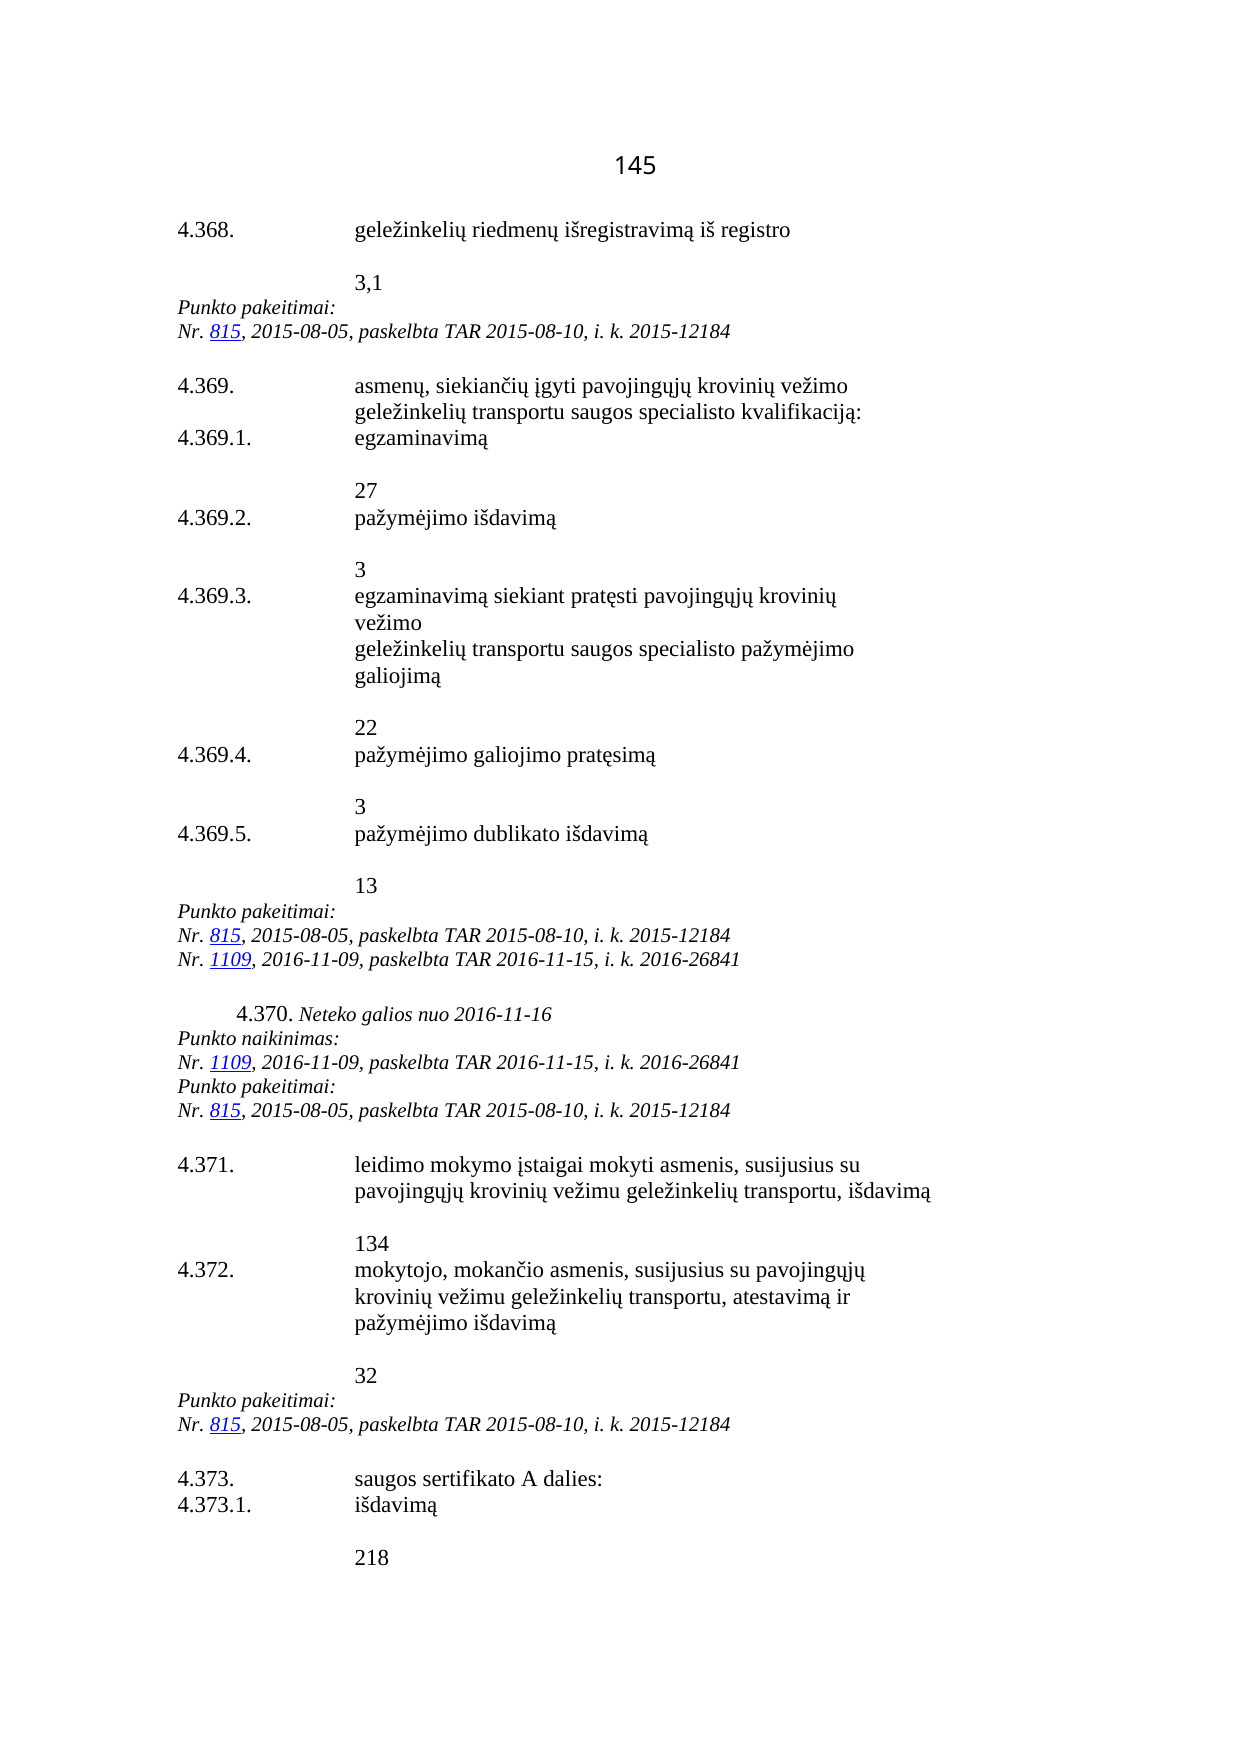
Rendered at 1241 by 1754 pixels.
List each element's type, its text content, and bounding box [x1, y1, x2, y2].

text Nr. 815, 2015-08-05, paskelbta TAR 2015-08-10, i. k. 2015-12184 [177, 319, 1093, 343]
text Punkto pakeitimai: [177, 295, 1093, 319]
text 4.369.3. egzaminavimą siekiant pratęsti pavojingųjų krovinių vežimo [177, 583, 892, 635]
text galiojimą 22 [354, 662, 892, 741]
text 4.369.1. egzaminavimą 27 [177, 424, 892, 503]
text Nr. 1109, 2016-11-09, paskelbta TAR 2016-11-15, i. k. 2016-26841 [177, 1050, 1093, 1074]
text Punkto naikinimas: [177, 1026, 1093, 1050]
text pažymėjimo išdavimą 32 [354, 1309, 945, 1388]
text Punkto pakeitimai: [177, 899, 1093, 923]
text 4.369.5. pažymėjimo dublikato išdavimą 13 [177, 820, 892, 899]
text Nr. 815, 2015-08-05, paskelbta TAR 2015-08-10, i. k. 2015-12184 [177, 1412, 1093, 1436]
text 4.369.2. pažymėjimo išdavimą 3 [177, 503, 892, 583]
text 4.368. geležinkelių riedmenų išregistravimą iš registro 3,1 [177, 216, 945, 295]
text krovinių vežimu geležinkelių transportu, atestavimą ir [354, 1283, 945, 1309]
text Nr. 815, 2015-08-05, paskelbta TAR 2015-08-10, i. k. 2015-12184 [177, 1098, 1093, 1122]
text 4.371. leidimo mokymo įstaigai mokyti asmenis, susijusius su [177, 1151, 945, 1177]
text Punkto pakeitimai: [177, 1074, 1093, 1098]
text Nr. 1109, 2016-11-09, paskelbta TAR 2016-11-15, i. k. 2016-26841 [177, 947, 1093, 971]
text 4.372. mokytojo, mokančio asmenis, susijusius su pavojingųjų [177, 1257, 945, 1283]
text 4.369. asmenų, siekiančių įgyti pavojingųjų krovinių vežimo [177, 372, 892, 398]
text 4.370. Neteko galios nuo 2016-11-16 [177, 1000, 1093, 1026]
text 4.369.4. pažymėjimo galiojimo pratęsimą 3 [177, 741, 892, 820]
text geležinkelių transportu saugos specialisto kvalifikaciją: [354, 398, 892, 424]
text 4.373. saugos sertifikato A dalies: [177, 1465, 892, 1492]
text pavojingųjų krovinių vežimu geležinkelių transportu, išdavimą 134 [354, 1177, 945, 1257]
text geležinkelių transportu saugos specialisto pažymėjimo [354, 635, 892, 662]
text 4.373.1. išdavimą 218 [177, 1492, 892, 1571]
text Punkto pakeitimai: [177, 1388, 1093, 1412]
text Nr. 815, 2015-08-05, paskelbta TAR 2015-08-10, i. k. 2015-12184 [177, 923, 1093, 947]
